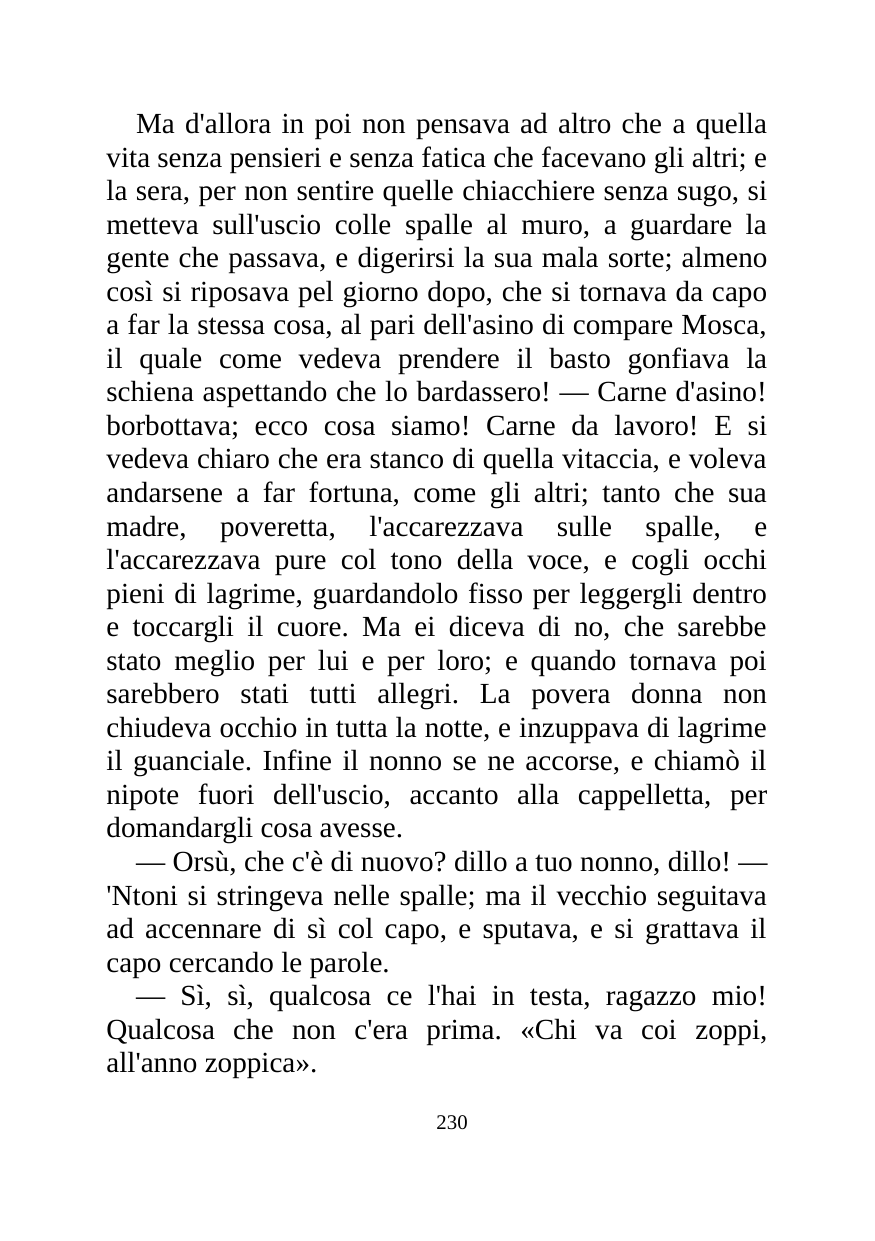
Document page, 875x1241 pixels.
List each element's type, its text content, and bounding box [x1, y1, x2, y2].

text — Sì, sì, qualcosa ce l'hai in testa, ragazzo mio! Qualcosa che non c'era prima. «Chi va coi zoppi, all'anno zoppica». [106, 978, 768, 1079]
text — Orsù, che c'è di nuovo? dillo a tuo nonno, dillo! — 'Ntoni si stringeva nelle spalle; ma il vecchio seguitava ad accennare di sì col capo, e sputava, e si grattava il capo cercando le parole. [106, 844, 768, 978]
text Ma d'allora in poi non pensava ad altro che a quella vita senza pensieri e senza fatica che facevano gli altri; e la sera, per non sentire quelle chiacchiere senza sugo, si metteva sull'uscio colle spalle al muro, a guardare la gente che passava, e digerirsi la sua mala sorte; almeno così si riposava pel giorno dopo, che si tornava da capo a far la stessa cosa, al pari dell'asino di compare Mosca, il quale come vedeva prendere il basto gonfiava la schiena aspettando che lo bardassero! — Carne d'asino! borbottava; ecco cosa siamo! Carne da lavoro! E si vedeva chiaro che era stanco di quella vitaccia, e voleva andarsene a far fortuna, come gli altri; tanto che sua madre, poveretta, l'accarezzava sulle spalle, e l'accarezzava pure col tono della voce, e cogli occhi pieni di lagrime, guardandolo fisso per leggergli dentro e toccargli il cuore. Ma ei diceva di no, che sarebbe stato meglio per lui e per loro; e quando tornava poi sarebbero stati tutti allegri. La povera donna non chiudeva occhio in tutta la notte, e inzuppava di lagrime il guanciale. Infine il nonno se ne accorse, e chiamò il nipote fuori dell'uscio, accanto alla cappelletta, per domandargli cosa avesse. [106, 106, 768, 844]
